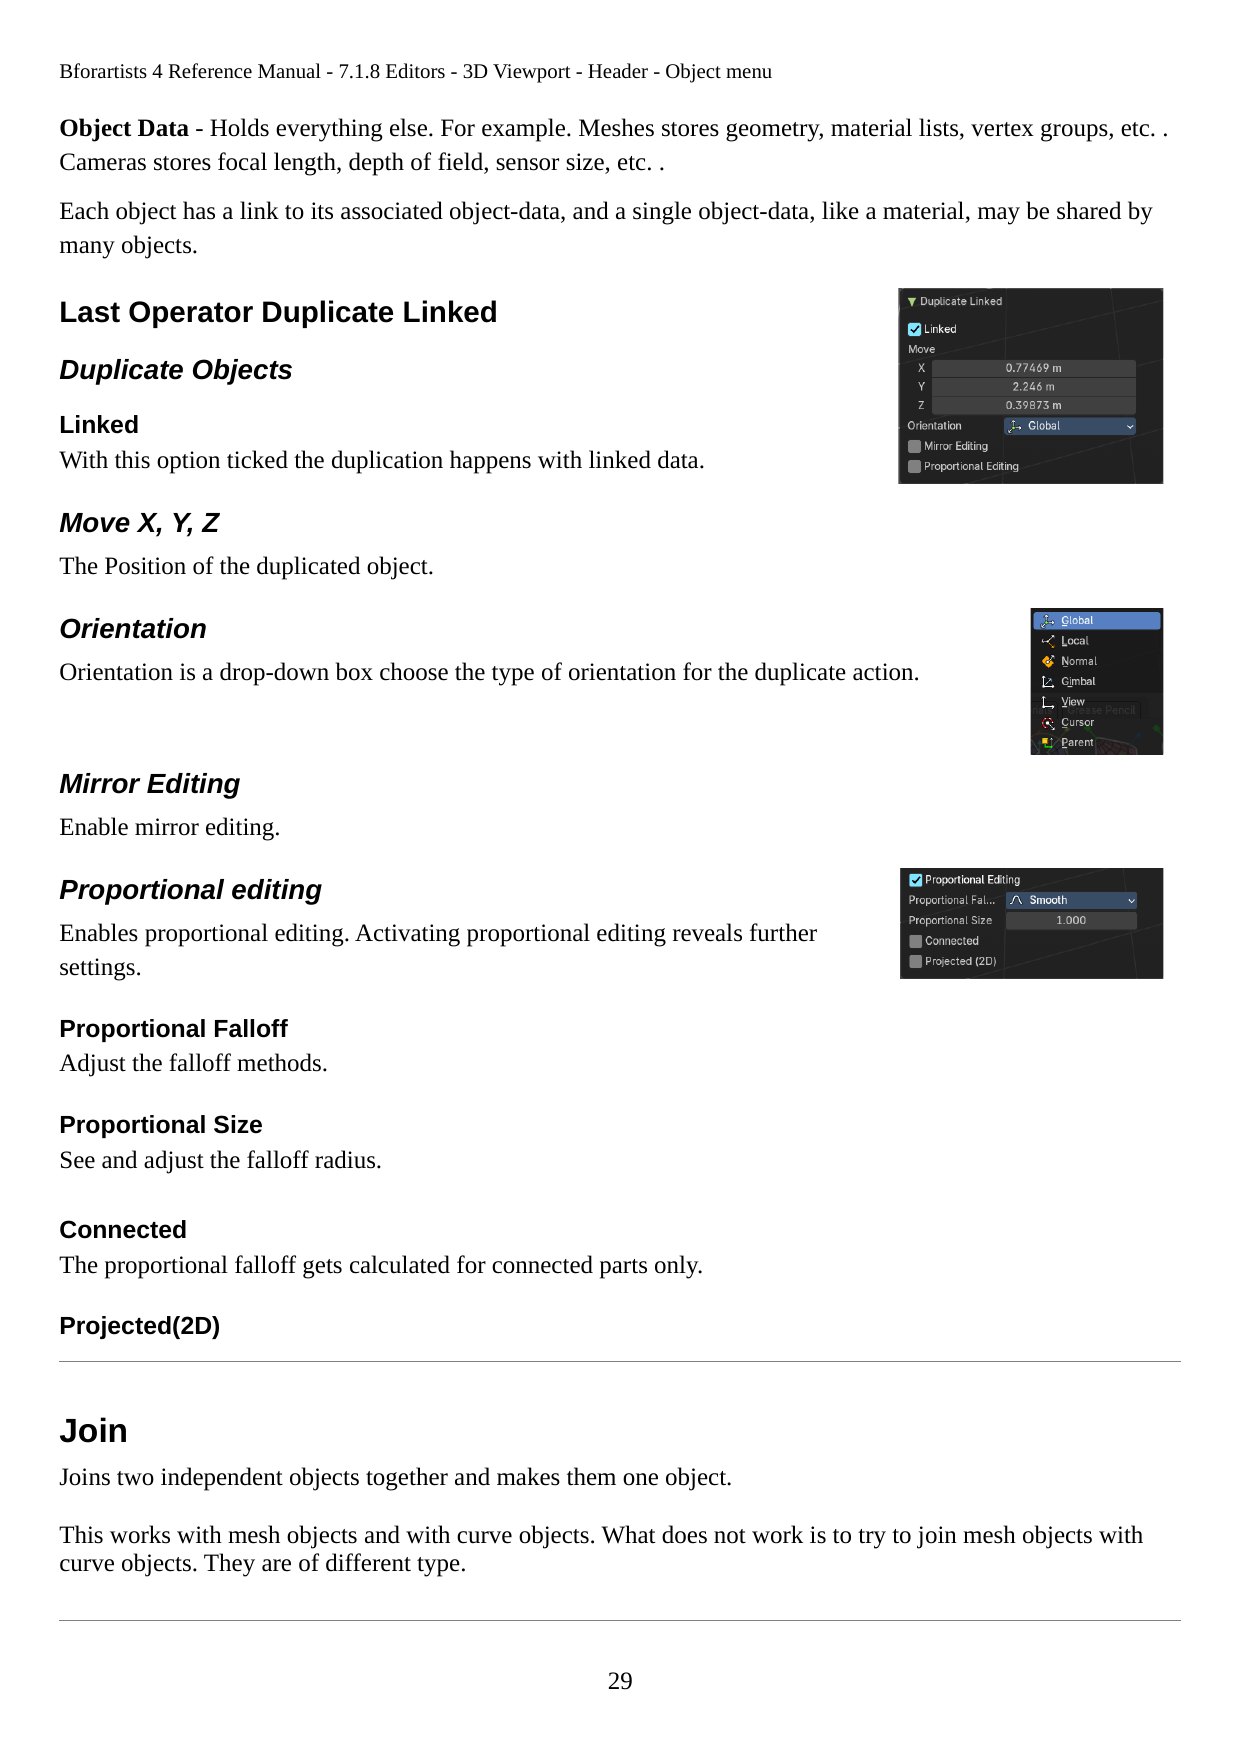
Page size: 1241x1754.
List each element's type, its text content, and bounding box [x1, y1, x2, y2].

subtitle Proportional Falloff [59, 1014, 1181, 1042]
picture [898, 288, 1164, 484]
text Joins two independent objects together and makes them one object. [59, 1462, 1181, 1491]
subtitle [1164, 410, 1181, 439]
text Adjust the falloff methods. [59, 1048, 1181, 1077]
subtitle [1164, 612, 1181, 644]
subtitle Connected [59, 1215, 1181, 1243]
picture [1030, 608, 1164, 755]
text Each object has a link to its associated object-data, and a single object-data, like a material, may be shared by many objects. [59, 196, 1181, 259]
subtitle Move X, Y, Z [59, 506, 1181, 538]
subtitle Last Operator Duplicate Linked [59, 294, 898, 328]
subtitle Proportional editing [59, 873, 900, 905]
text Enable mirror editing. [59, 812, 1181, 841]
text The Position of the duplicated object. [59, 551, 1181, 579]
subtitle Join [59, 1411, 1181, 1450]
subtitle Proportional Size [59, 1110, 1181, 1139]
subtitle [1164, 873, 1181, 905]
text Enables proportional editing. Activating proportional editing reveals further settings. [59, 918, 1181, 981]
subtitle Duplicate Objects [59, 353, 898, 385]
text See and adjust the falloff radius. [59, 1145, 1181, 1174]
text Object Data - Holds everything else. For example. Meshes stores geometry, material lists, vertex groups, etc. . Cameras stores focal length, depth of field, sensor size, etc. . [59, 113, 1181, 176]
subtitle Orientation [59, 612, 1030, 644]
text This works with mesh objects and with curve objects. What does not work is to try to join mesh objects with curve objects. They are of different type. [59, 1520, 1181, 1577]
subtitle [1164, 353, 1181, 385]
text With this option ticked the duplication happens with linked data. [59, 445, 898, 474]
subtitle Linked [59, 410, 898, 439]
text Orientation is a drop-down box choose the type of orientation for the duplicate action. [59, 657, 1030, 686]
subtitle Mirror Editing [59, 767, 1181, 799]
picture [900, 868, 1164, 979]
subtitle Projected(2D) [59, 1311, 1181, 1340]
text The proportional falloff gets calculated for connected parts only. [59, 1250, 1181, 1278]
